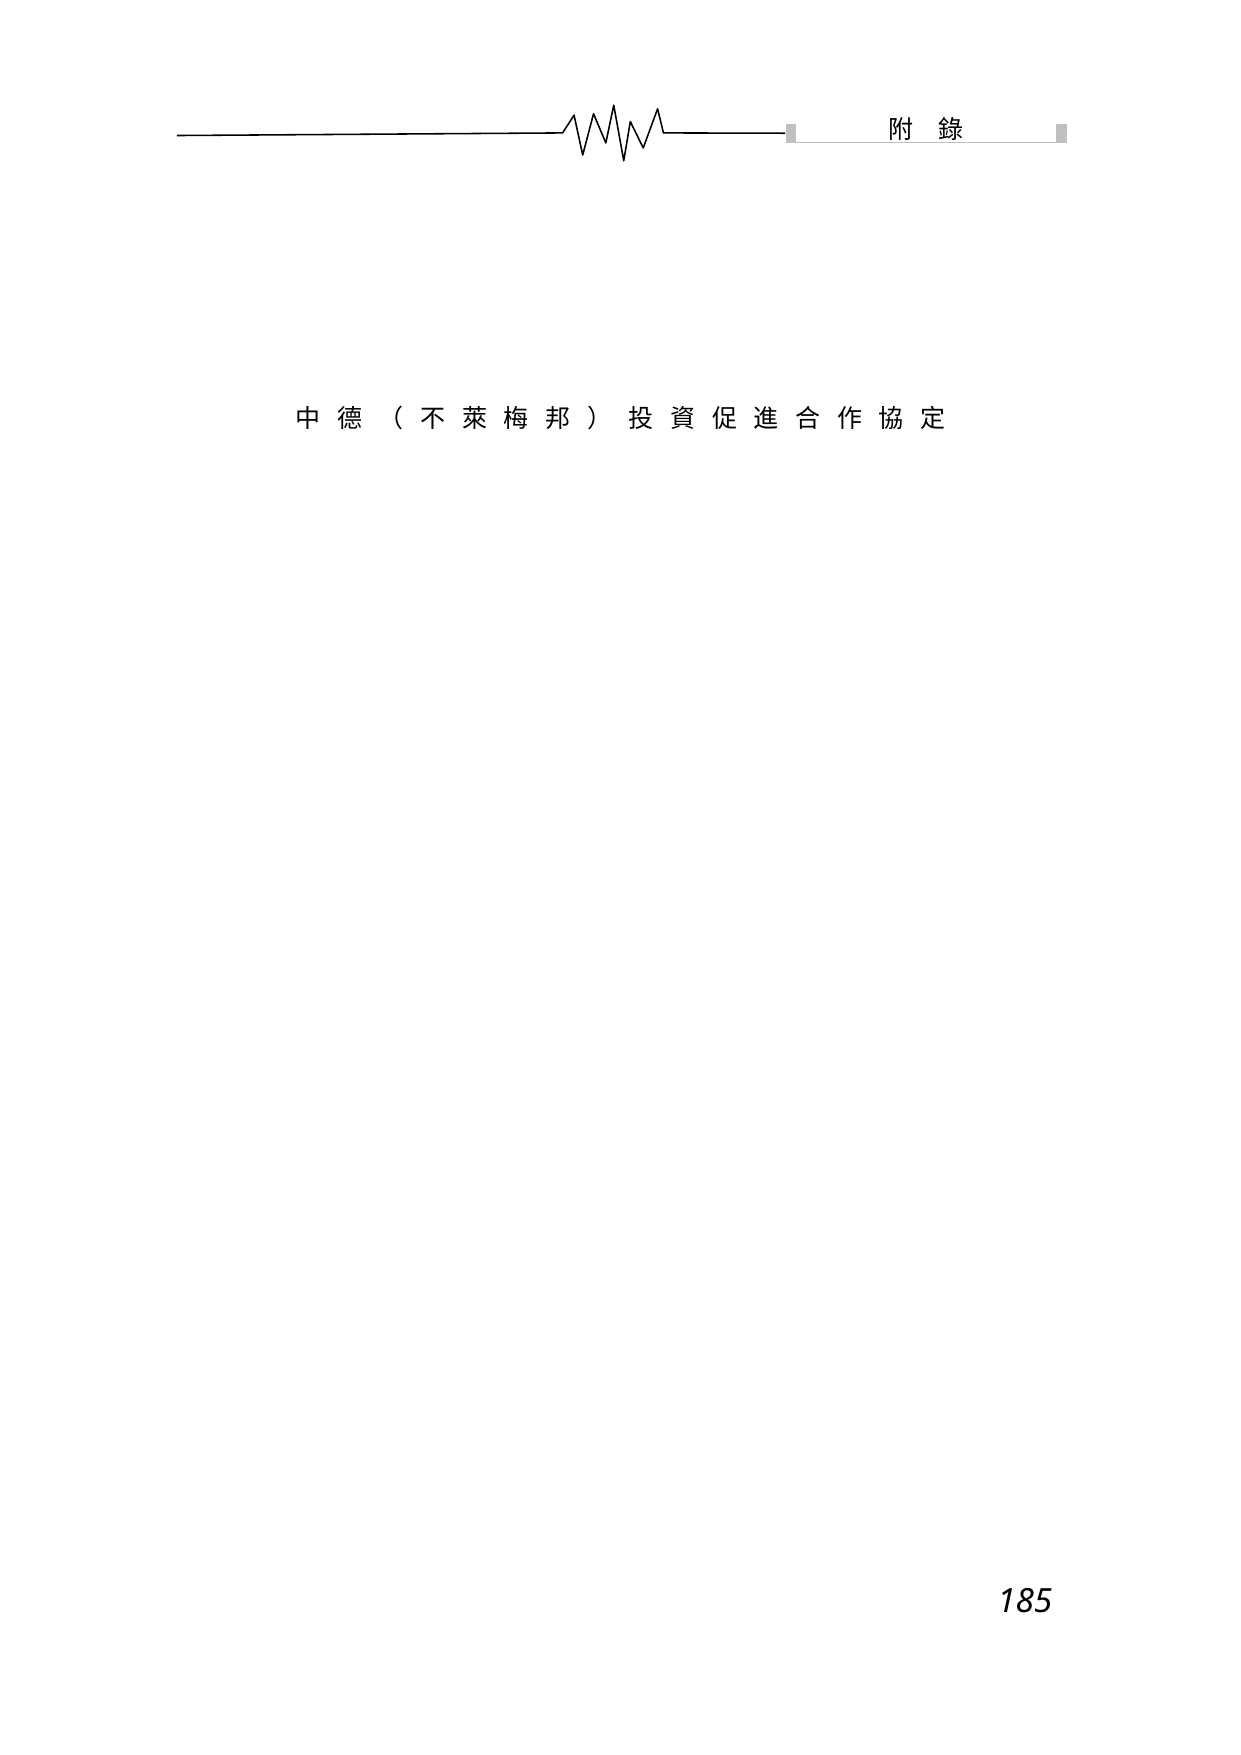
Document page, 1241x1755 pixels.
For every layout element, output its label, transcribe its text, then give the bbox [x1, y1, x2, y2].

text 中德（不萊梅邦）投資促進合作協定 [183, 375, 1058, 438]
